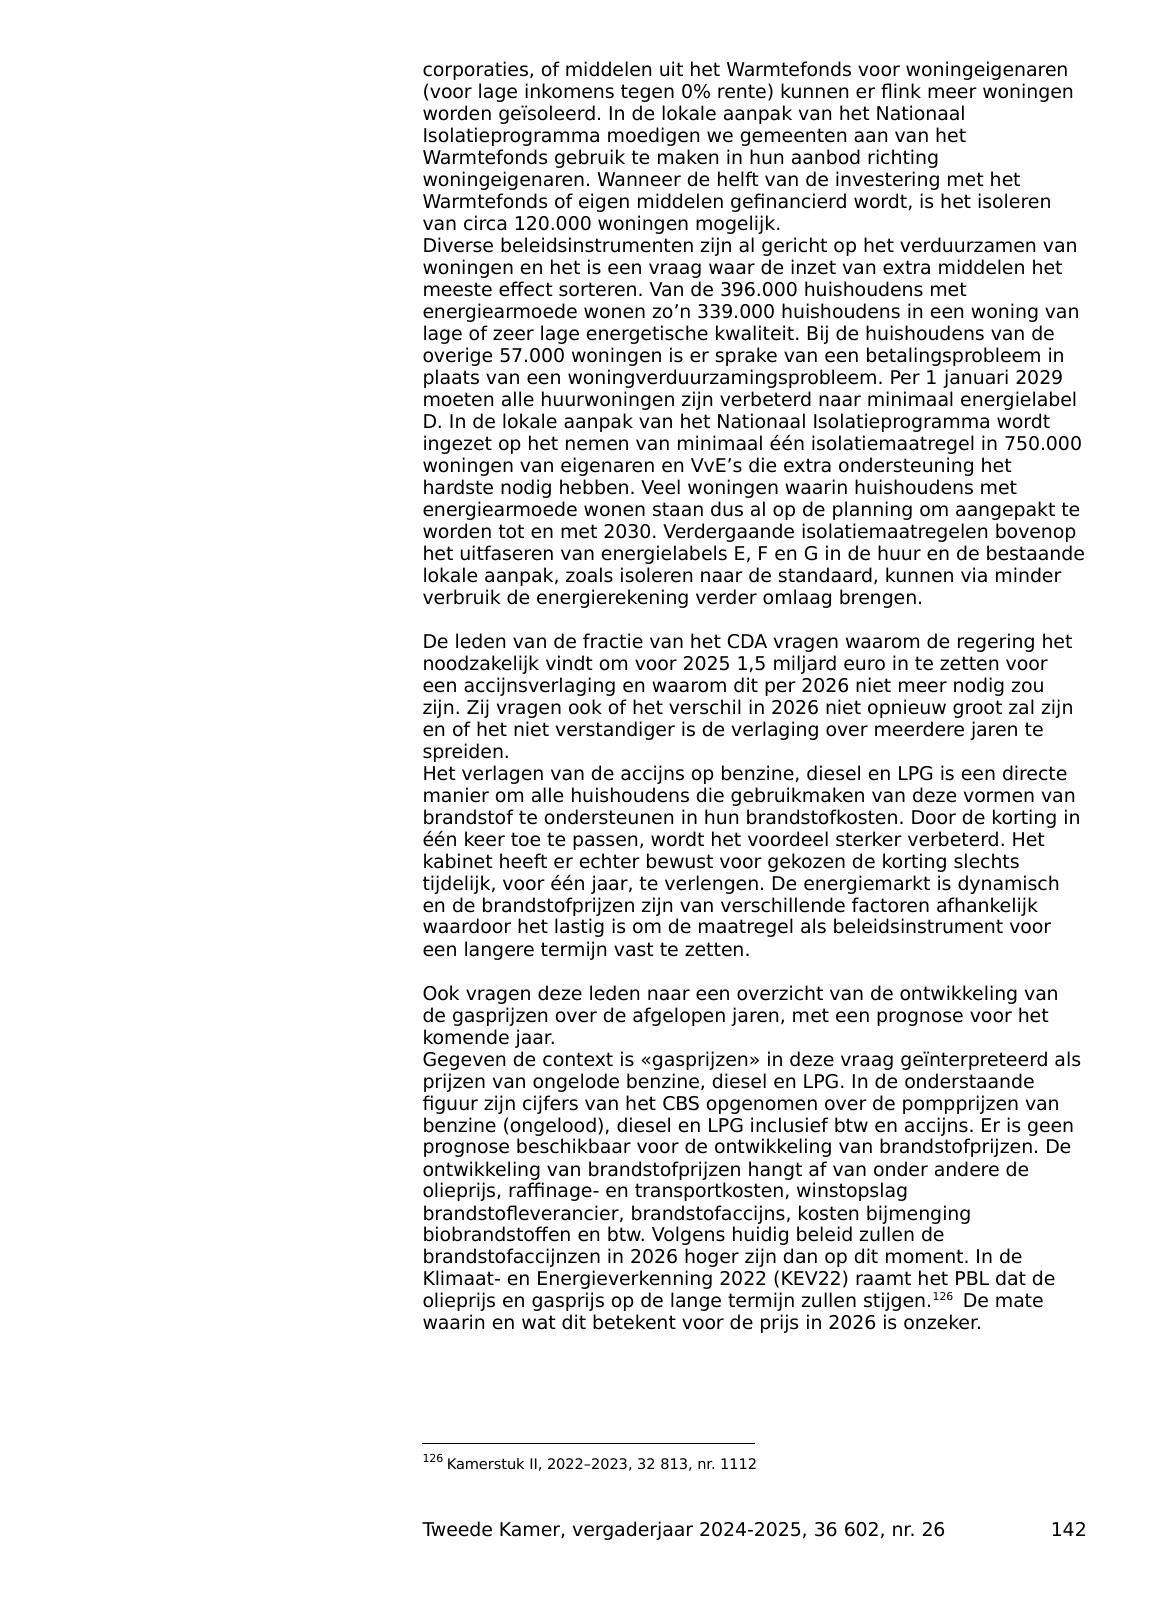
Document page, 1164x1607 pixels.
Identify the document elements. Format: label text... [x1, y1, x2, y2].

text Gegeven de context is «gasprijzen» in deze vraag geïnterpreteerd als prijzen van ongelode benzine, diesel en LPG. In de onderstaande figuur zijn cijfers van het CBS opgenomen over de pompprijzen van benzine (ongelood), diesel en LPG inclusief btw en accijns. Er is geen prognose beschikbaar voor de ontwikkeling van brandstofprijzen. De ontwikkeling van brandstofprijzen hangt af van onder andere de olieprijs, raffinage- en transportkosten, winstopslag brandstofleverancier, brandstofaccijns, kosten bijmenging biobrandstoffen en btw. Volgens huidig beleid zullen de brandstofaccijnzen in 2026 hoger zijn dan op dit moment. In de Klimaat- en Energieverkenning 2022 (KEV22) raamt het PBL dat de olieprijs en gasprijs op de lange termijn zullen stijgen. De mate waarin en wat dit betekent voor de prijs in 2026 is onzeker. [422, 1048, 1087, 1334]
text Kamerstuk II, 2022–2023, 32 813, nr. 1112 [422, 1452, 1087, 1474]
text Ook vragen deze leden naar een overzicht van de ontwikkeling van de gasprijzen over de afgelopen jaren, met een prognose voor het komende jaar. [422, 983, 1087, 1048]
text corporaties, of middelen uit het Warmtefonds voor woningeigenaren (voor lage inkomens tegen 0% rente) kunnen er flink meer woningen worden geïsoleerd. In de lokale aanpak van het Nationaal Isolatieprogramma moedigen we gemeenten aan van het Warmtefonds gebruik te maken in hun aanbod richting woningeigenaren. Wanneer de helft van de investering met het Warmtefonds of eigen middelen gefinancierd wordt, is het isoleren van circa 120.000 woningen mogelijk. [422, 59, 1087, 235]
text Diverse beleidsinstrumenten zijn al gericht op het verduurzamen van woningen en het is een vraag waar de inzet van extra middelen het meeste effect sorteren. Van de 396.000 huishoudens met energiearmoede wonen zo’n 339.000 huishoudens in een woning van lage of zeer lage energetische kwaliteit. Bij de huishoudens van de overige 57.000 woningen is er sprake van een betalingsprobleem in plaats van een woningverduurzamingsprobleem. Per 1 januari 2029 moeten alle huurwoningen zijn verbeterd naar minimaal energielabel D. In de lokale aanpak van het Nationaal Isolatieprogramma wordt ingezet op het nemen van minimaal één isolatiemaatregel in 750.000 woningen van eigenaren en VvE’s die extra ondersteuning het hardste nodig hebben. Veel woningen waarin huishoudens met energiearmoede wonen staan dus al op de planning om aangepakt te worden tot en met 2030. Verdergaande isolatiemaatregelen bovenop het uitfaseren van energielabels E, F en G in de huur en de bestaande lokale aanpak, zoals isoleren naar de standaard, kunnen via minder verbruik de energierekening verder omlaag brengen. [422, 235, 1087, 608]
text Het verlagen van de accijns op benzine, diesel en LPG is een directe manier om alle huishoudens die gebruikmaken van deze vormen van brandstof te ondersteunen in hun brandstofkosten. Door de korting in één keer toe te passen, wordt het voordeel sterker verbeterd. Het kabinet heeft er echter bewust voor gekozen de korting slechts tijdelijk, voor één jaar, te verlengen. De energiemarkt is dynamisch en de brandstofprijzen zijn van verschillende factoren afhankelijk waardoor het lastig is om de maatregel als beleidsinstrument voor een langere termijn vast te zetten. [422, 763, 1087, 960]
text De leden van de fractie van het CDA vragen waarom de regering het noodzakelijk vindt om voor 2025 1,5 miljard euro in te zetten voor een accijnsverlaging en waarom dit per 2026 niet meer nodig zou zijn. Zij vragen ook of het verschil in 2026 niet opnieuw groot zal zijn en of het niet verstandiger is de verlaging over meerdere jaren te spreiden. [422, 631, 1087, 763]
